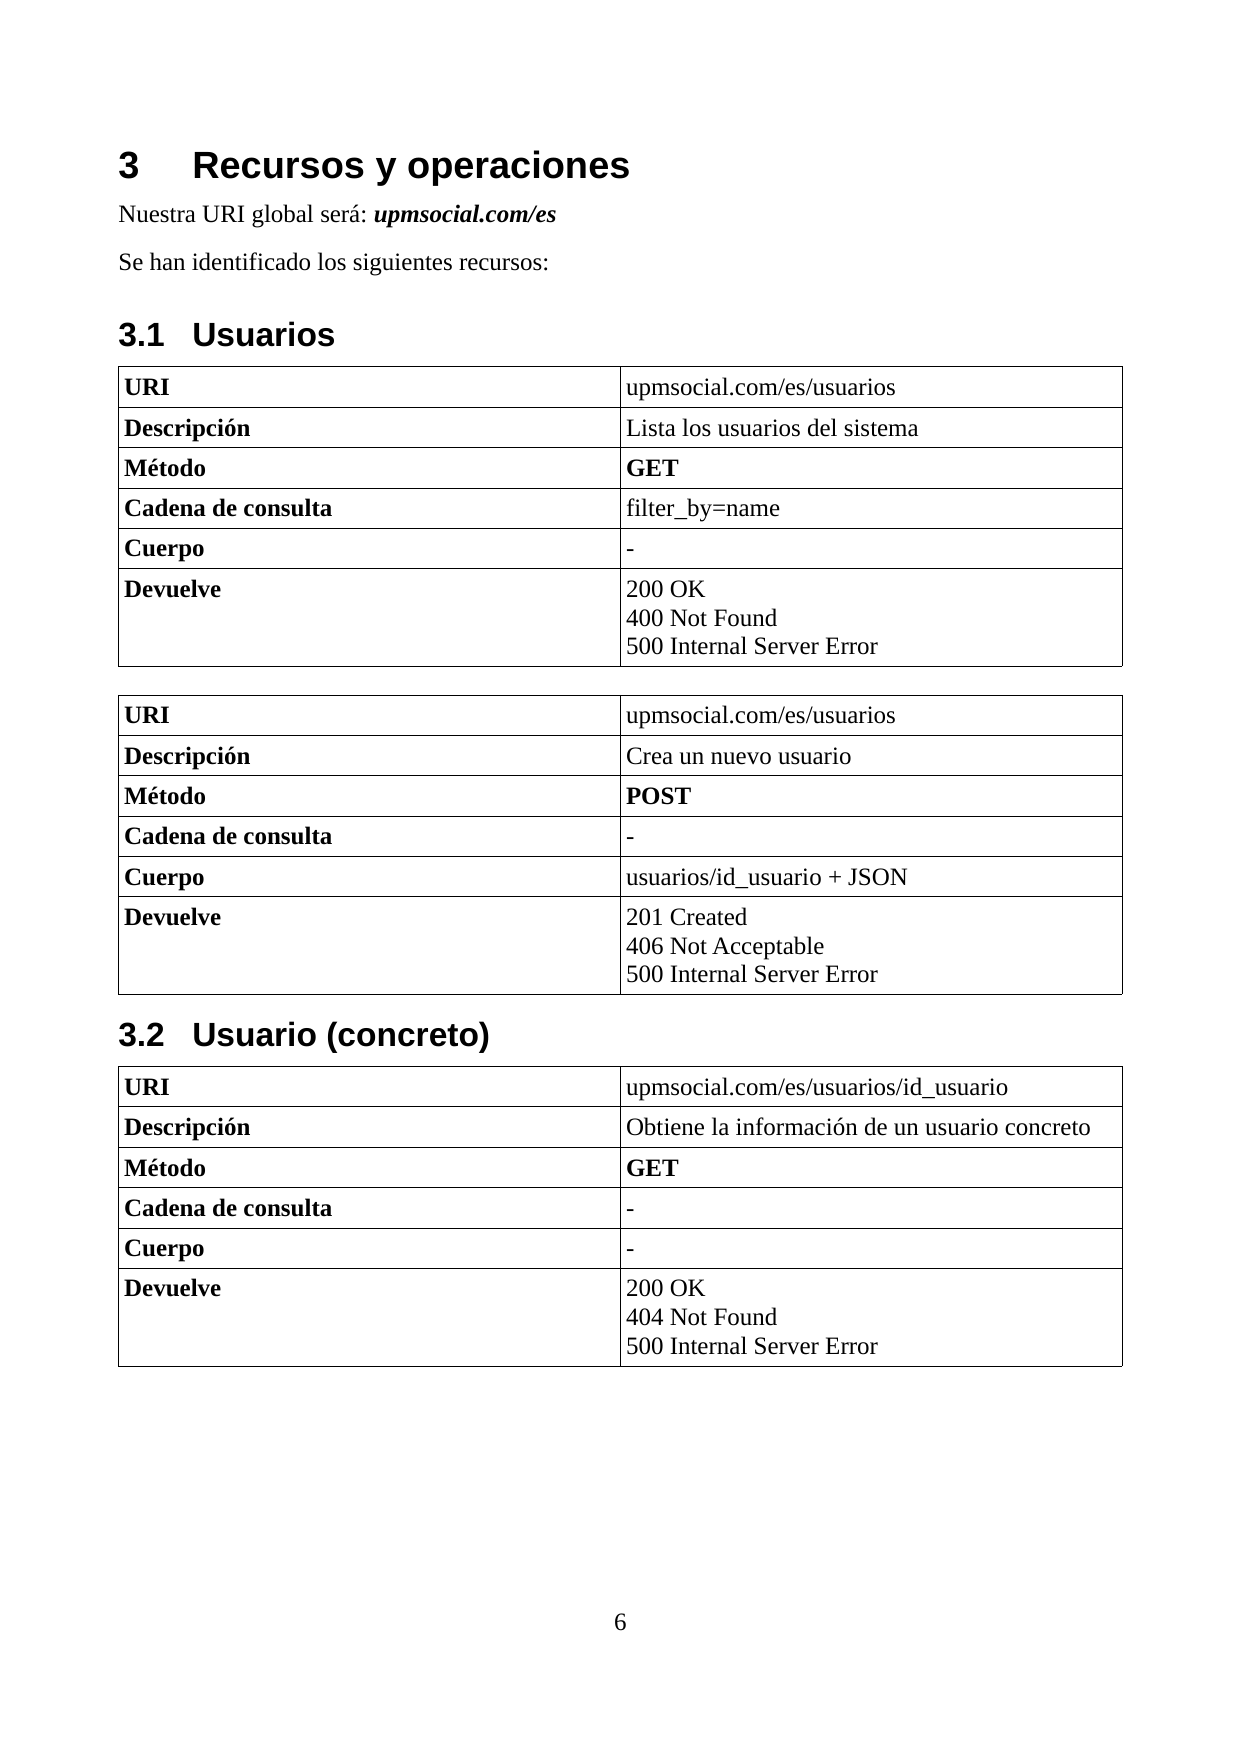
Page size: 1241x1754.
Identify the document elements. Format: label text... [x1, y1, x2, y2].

table_header upmsocial.com/es/usuarios/id_usuario [621, 1067, 1122, 1106]
table_cell Cadena de consulta [119, 817, 620, 856]
table_cell Devuelve [119, 569, 620, 666]
table_header upmsocial.com/es/usuarios [621, 367, 1122, 407]
table_cell Cuerpo [119, 529, 620, 568]
text Nuestra URI global será: upmsocial.com/es [118, 199, 1122, 228]
table_cell Método [119, 448, 620, 487]
table_cell Lista los usuarios del sistema [621, 408, 1122, 447]
table_cell - [621, 817, 1122, 856]
table_cell Cuerpo [119, 857, 620, 896]
table_cell Devuelve [119, 1269, 620, 1366]
table_header URI [119, 1067, 620, 1106]
table_cell - [621, 529, 1122, 568]
table_cell Descripción [119, 408, 620, 447]
subtitle Usuarios [118, 315, 1122, 354]
table_cell Cadena de consulta [119, 1188, 620, 1227]
table_cell 200 OK 400 Not Found 500 Internal Server Error [621, 569, 1122, 666]
table_cell usuarios/id_usuario + JSON [621, 857, 1122, 896]
table_cell Obtiene la información de un usuario concreto [621, 1107, 1122, 1147]
table_cell Devuelve [119, 897, 620, 994]
table_cell Cadena de consulta [119, 489, 620, 528]
table_cell GET [621, 448, 1122, 487]
table_cell - [621, 1229, 1122, 1268]
table_cell Descripción [119, 736, 620, 775]
table_cell Cuerpo [119, 1229, 620, 1268]
table_header upmsocial.com/es/usuarios [621, 696, 1122, 735]
table_cell Método [119, 1148, 620, 1187]
text Se han identificado los siguientes recursos: [118, 247, 1122, 276]
table_cell Método [119, 776, 620, 816]
table_cell 201 Created 406 Not Acceptable 500 Internal Server Error [621, 897, 1122, 994]
table_header URI [119, 696, 620, 735]
table_cell 200 OK 404 Not Found 500 Internal Server Error [621, 1269, 1122, 1366]
table_cell GET [621, 1148, 1122, 1187]
table_cell Crea un nuevo usuario [621, 736, 1122, 775]
subtitle Recursos y operaciones [118, 143, 1122, 187]
subtitle Usuario (concreto) [118, 1015, 1122, 1054]
table_cell - [621, 1188, 1122, 1227]
table_cell Descripción [119, 1107, 620, 1147]
table_cell filter_by=name [621, 489, 1122, 528]
table_cell POST [621, 776, 1122, 816]
table_header URI [119, 367, 620, 407]
